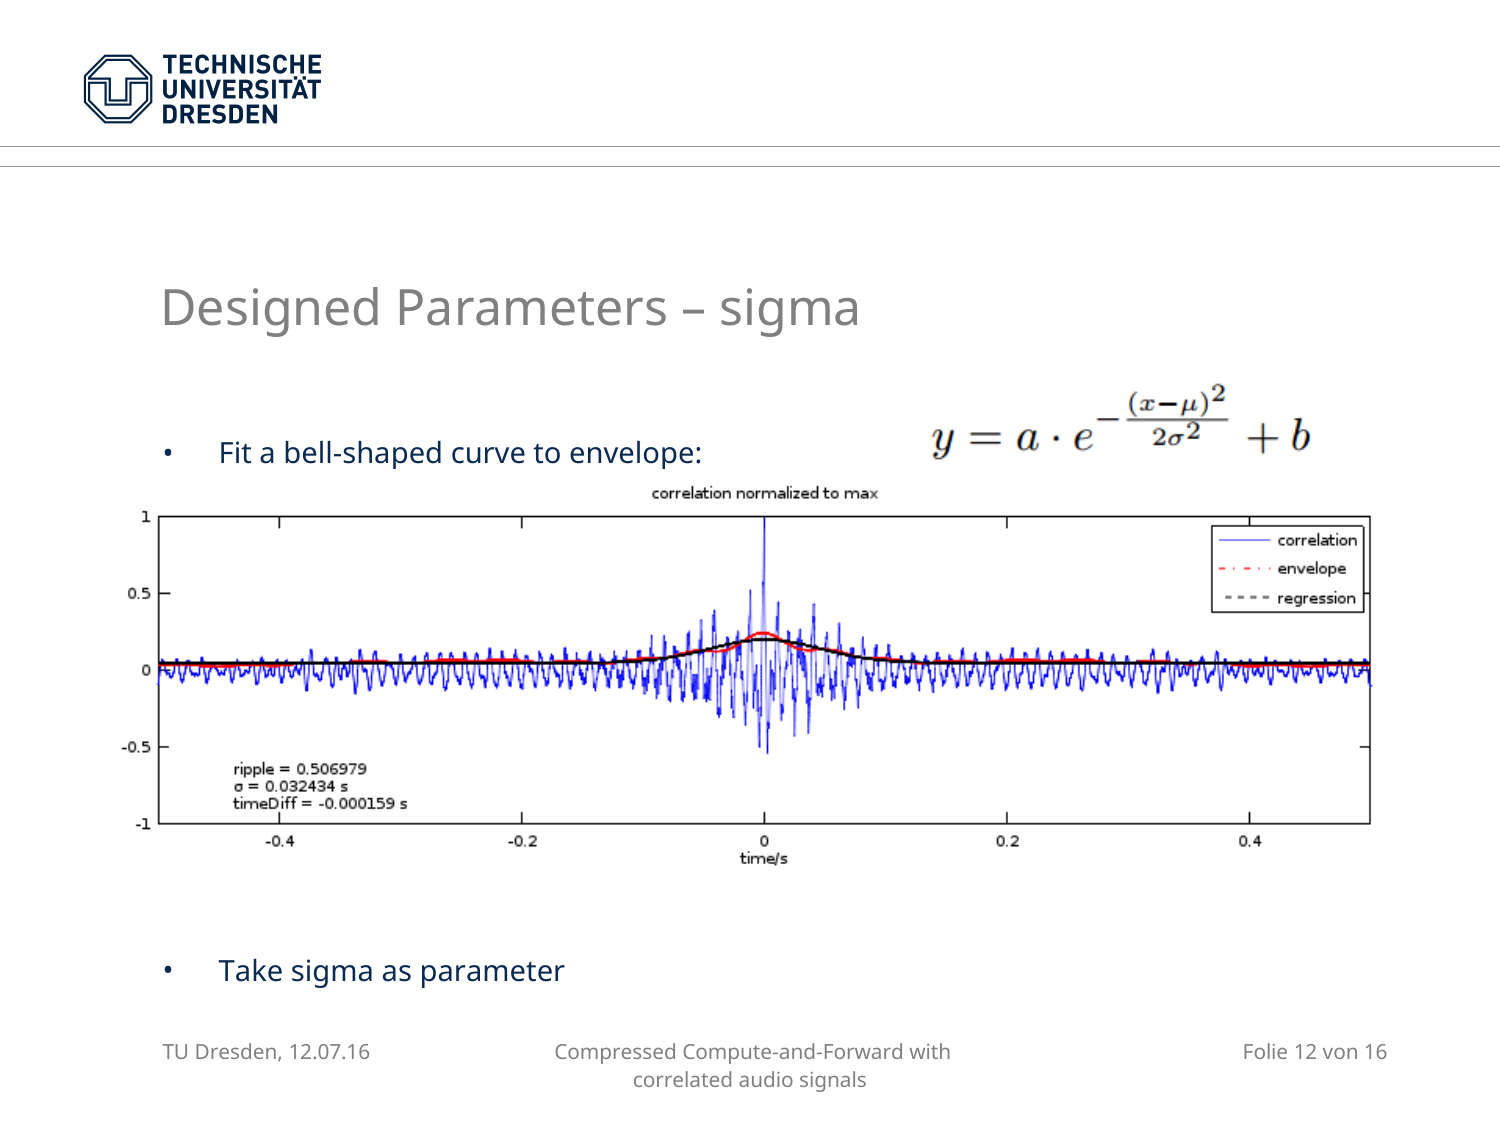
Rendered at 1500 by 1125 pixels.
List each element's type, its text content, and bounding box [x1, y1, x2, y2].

list Fit a bell-shaped curve to envelope: Take sigma as parameter [162, 875, 1388, 1093]
list Fit a bell-shaped curve to envelope: Take sigma as parameter [162, 425, 885, 469]
picture [83, 54, 321, 124]
picture [116, 362, 1418, 875]
title Designed Parameters – sigma [160, 238, 1392, 374]
